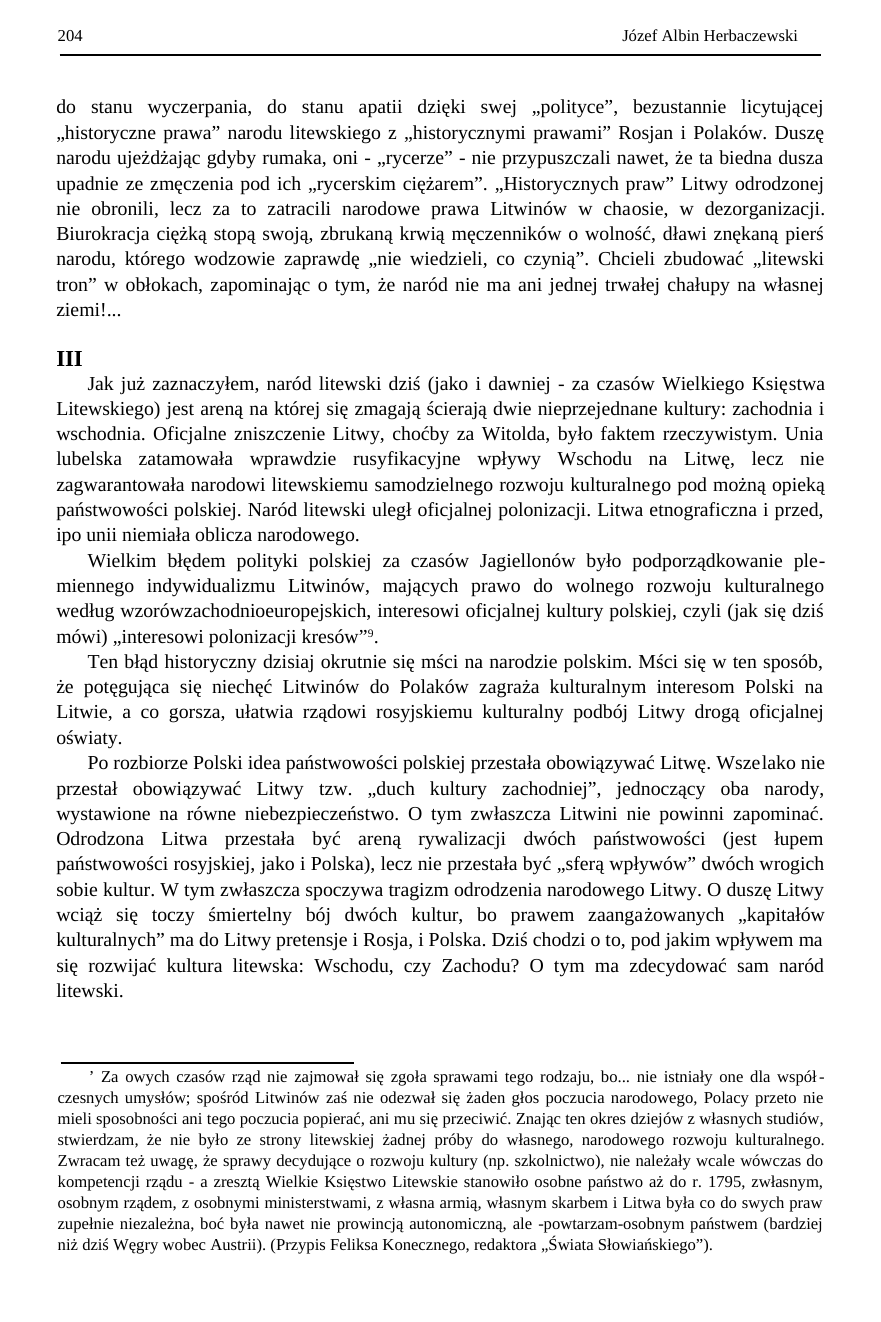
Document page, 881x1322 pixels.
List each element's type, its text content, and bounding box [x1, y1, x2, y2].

text Jak już zaznaczyłem, naród litewski dziś (jako i dawniej - za czasów Wielkiego Księ­stwa Litewskiego) jest areną na której się zmagają ścierają dwie nieprzejednane kultury: zachodnia i wschodnia. Oficjalne zniszczenie Litwy, choćby za Witolda, było faktem rzeczywistym. Unia lubelska zatamowała wprawdzie rusyfikacyjne wpływy Wschodu na Litwę, lecz nie zagwarantowała narodowi litewskiemu samodzielnego rozwoju kulturalne­go pod możną opieką państwowości polskiej. Naród litewski uległ oficjalnej polonizacji. Litwa etnograficzna i przed, ipo unii niemiała oblicza narodowego. [56, 371, 825, 546]
text Ten błąd historyczny dzisiaj okrutnie się mści na narodzie polskim. Mści się w ten sposób, że potęgująca się niechęć Litwinów do Polaków zagraża kulturalnym interesom Polski na Litwie, a co gorsza, ułatwia rządowi rosyjskiemu kulturalny podbój Litwy drogą oficjalnej oświaty. [56, 650, 825, 749]
subtitle III [56, 346, 825, 371]
text Wielkim błędem polityki polskiej za czasów Jagiellonów było podporządkowanie ple­miennego indywidualizmu Litwinów, mających prawo do wolnego rozwoju kulturalnego według wzorówzachodnioeuropejskich, interesowi oficjalnej kultury polskiej, czyli (jak się dziś mówi) „interesowi polonizacji kresów”9. [56, 549, 825, 647]
text 204 [57, 26, 90, 45]
text Józef Albin Herbaczewski [622, 26, 823, 45]
text ’ Za owych czasów rząd nie zajmował się zgoła sprawami tego rodzaju, bo... nie istniały one dla współ­czesnych umysłów; spośród Litwinów zaś nie odezwał się żaden głos poczucia narodowego, Polacy przeto nie mieli sposobności ani tego poczucia popierać, ani mu się przeciwić. Znając ten okres dziejów z własnych studiów, stwierdzam, że nie było ze strony litewskiej żadnej próby do własnego, narodowego rozwoju kul­turalnego. Zwracam też uwagę, że sprawy decydujące o rozwoju kultury (np. szkolnictwo), nie należały wcale wówczas do kompetencji rządu - a zresztą Wielkie Księstwo Litewskie stanowiło osobne państwo aż do r. 1795, zwłasnym, osobnym rządem, z osobnymi ministerstwami, z własna armią, własnym skarbem i Litwa była co do swych praw zupełnie niezależna, boć była nawet nie prowincją autonomiczną, ale -powtarzam-osobnym państwem (bardziej niż dziś Węgry wobec Austrii). (Przypis Feliksa Konecznego, redaktora „Świata Słowiańskiego”). [57, 1066, 824, 1254]
text Po rozbiorze Polski idea państwowości polskiej przestała obowiązywać Litwę. Wsze­lako nie przestał obowiązywać Litwy tzw. „duch kultury zachodniej”, jednoczący oba narody, wystawione na równe niebezpieczeństwo. O tym zwłaszcza Litwini nie powinni zapominać. Odrodzona Litwa przestała być areną rywalizacji dwóch państwowości (jest łupem państwowości rosyjskiej, jako i Polska), lecz nie przestała być „sferą wpływów” dwóch wrogich sobie kultur. W tym zwłaszcza spoczywa tragizm odrodzenia narodowego Litwy. O duszę Litwy wciąż się toczy śmiertelny bój dwóch kultur, bo prawem zaanga­żowanych „kapitałów kulturalnych” ma do Litwy pretensje i Rosja, i Polska. Dziś chodzi o to, pod jakim wpływem ma się rozwijać kultura litewska: Wschodu, czy Zachodu? O tym ma zdecydować sam naród litewski. [56, 751, 825, 1002]
text do stanu wyczerpania, do stanu apatii dzięki swej „polityce”, bezustannie licytującej „historyczne prawa” narodu litewskiego z „historycznymi prawami” Rosjan i Polaków. Duszę narodu ujeżdżając gdyby rumaka, oni - „rycerze” - nie przypuszczali nawet, że ta biedna dusza upadnie ze zmęczenia pod ich „rycerskim ciężarem”. „Historycznych praw” Litwy odrodzonej nie obronili, lecz za to zatracili narodowe prawa Litwinów w cha­osie, w dezorganizacji. Biurokracja ciężką stopą swoją, zbrukaną krwią męczenników o wolność, dławi znękaną pierś narodu, którego wodzowie zaprawdę „nie wiedzieli, co czynią”. Chcieli zbudować „litewski tron” w obłokach, zapominając o tym, że naród nie ma ani jednej trwałej chałupy na własnej ziemi!... [56, 96, 825, 321]
